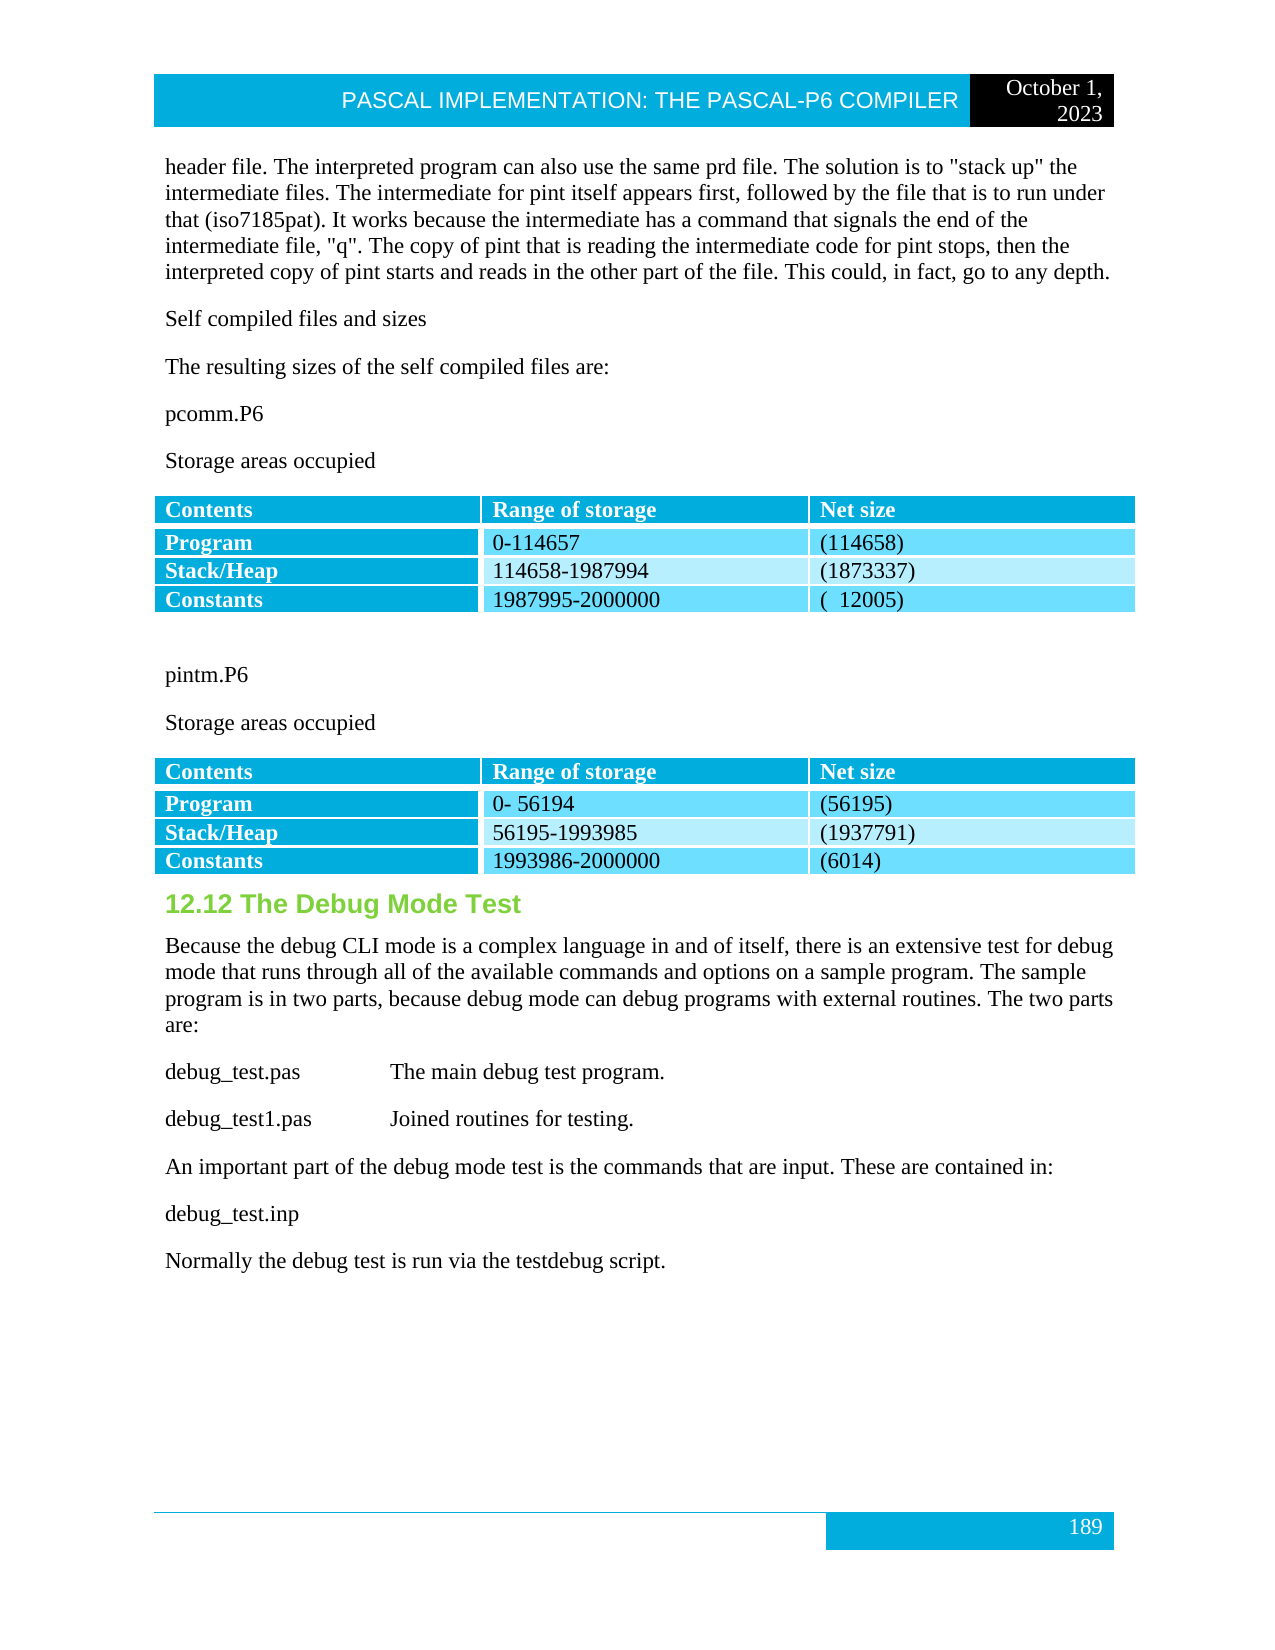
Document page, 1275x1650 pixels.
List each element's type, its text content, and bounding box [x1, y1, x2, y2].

table_cell 56195-1993985 [484, 819, 808, 845]
table_cell Program [155, 529, 478, 555]
table_cell Constants [155, 586, 478, 612]
text The resulting sizes of the self compiled files are: [165, 353, 1125, 379]
table_cell 0-114657 [484, 529, 808, 555]
text Normally the debug test is run via the testdebug script. [165, 1247, 1125, 1273]
table_cell Stack/Heap [155, 558, 478, 584]
table_cell 114658-1987994 [484, 558, 808, 584]
table_cell Stack/Heap [155, 819, 478, 845]
table_header Range of storage [482, 496, 808, 523]
text debug_test.pas The main debug test program. [165, 1058, 1125, 1085]
table_cell ( 12005) [810, 586, 1135, 612]
table_header Net size [810, 758, 1135, 784]
text Storage areas occupied [165, 447, 1125, 473]
text Storage areas occupied [165, 709, 1125, 735]
table_cell Program [155, 791, 478, 817]
table_header Net size [810, 496, 1135, 523]
text Self compiled files and sizes [165, 306, 1125, 332]
table_cell (114658) [810, 529, 1135, 555]
text header file. The interpreted program can also use the same prd file. The solution is to "stack up" the intermediate files. The intermediate for pint itself appears first, followed by the file that is to run under that (iso7185pat). It works because the intermediate has a command that signals the end of the intermediate file, "q". The copy of pint that is reading the intermediate code for pint stops, then the interpreted copy of pint starts and reads in the other part of the file. This could, in fact, go to any depth. [165, 153, 1125, 285]
table_cell (56195) [810, 791, 1135, 817]
table_cell (6014) [810, 848, 1135, 874]
table_cell (1873337) [810, 558, 1135, 584]
table_cell 1987995-2000000 [484, 586, 808, 612]
table_cell Constants [155, 848, 478, 874]
text debug_test.inp [165, 1200, 1125, 1226]
table_header Range of storage [482, 758, 808, 784]
table_header Contents [155, 496, 480, 523]
text pintm.P6 [165, 661, 1125, 688]
text debug_test1.pas Joined routines for testing. [165, 1106, 1125, 1132]
table_cell 0- 56194 [484, 791, 808, 817]
table_cell 1993986-2000000 [484, 848, 808, 874]
text Because the debug CLI mode is a complex language in and of itself, there is an extensive test for debug mode that runs through all of the available commands and options on a sample program. The sample program is in two parts, because debug mode can debug programs with external routines. The two parts are: [165, 932, 1125, 1037]
subtitle The Debug Mode Test [165, 888, 1125, 919]
text pcomm.P6 [165, 400, 1125, 426]
table_header Contents [155, 758, 480, 784]
table_cell (1937791) [810, 819, 1135, 845]
text An important part of the debug mode test is the commands that are input. These are contained in: [165, 1153, 1125, 1179]
